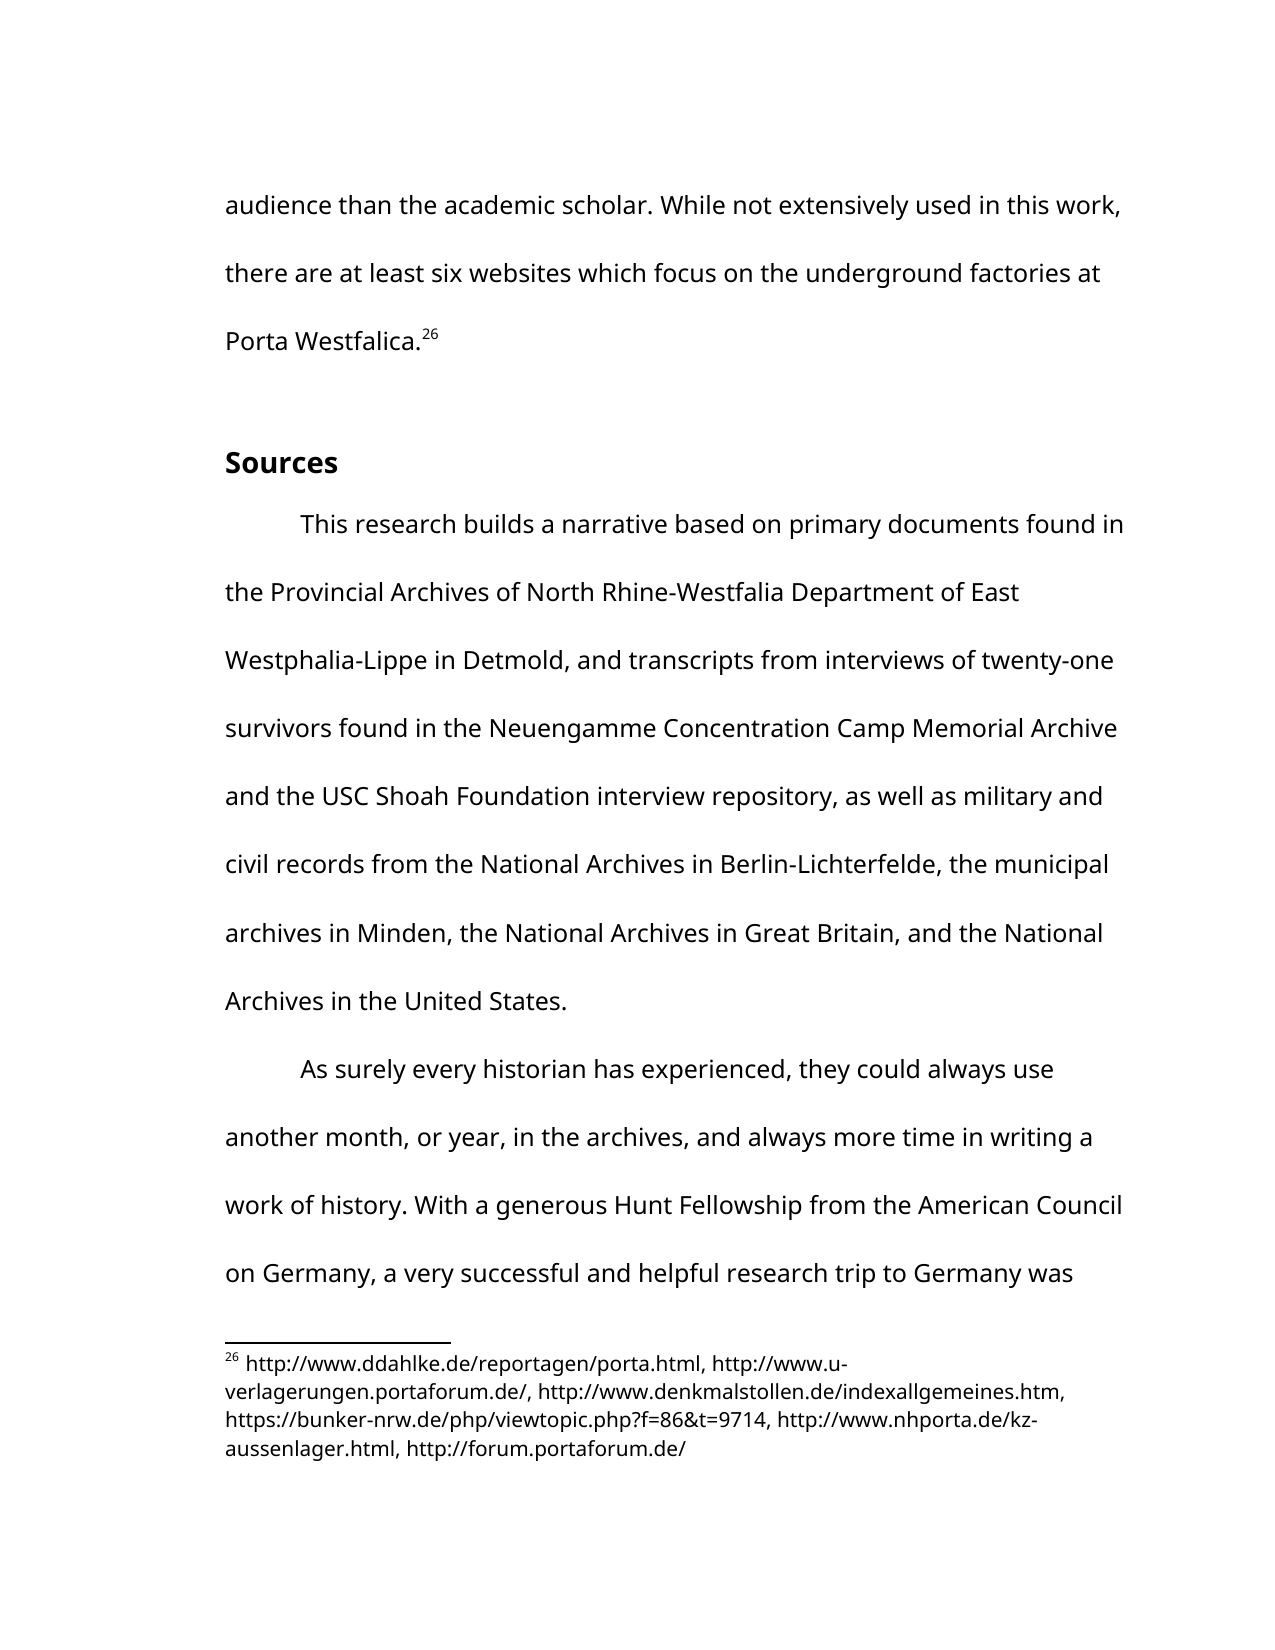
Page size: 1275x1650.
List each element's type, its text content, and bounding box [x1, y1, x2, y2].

text As surely every historian has experienced, they could always use another month, or year, in the archives, and always more time in writing a work of history. With a generous Hunt Fellowship from the American Council on Germany, a very successful and helpful research trip to Germany was [225, 1052, 1125, 1290]
text Sources [225, 442, 1125, 482]
text audience than the academic scholar. While not extensively used in this work, there are at least six websites which focus on the underground factories at Porta Westfalica. [225, 187, 1125, 358]
text This research builds a narrative based on primary documents found in the Provincial Archives of North Rhine-Westfalia Department of East Westphalia-Lippe in Detmold, and transcripts from interviews of twenty-one survivors found in the Neuengamme Concentration Camp Memorial Archive and the USC Shoah Foundation interview repository, as well as military and civil records from the National Archives in Berlin-Lichterfelde, the municipal archives in Minden, the National Archives in Great Britain, and the National Archives in the United States. [225, 507, 1125, 1017]
text http://www.ddahlke.de/reportagen/porta.html, http://www.u-verlagerungen.portaforum.de/, http://www.denkmalstollen.de/indexallgemeines.htm, https://bunker-nrw.de/php/viewtopic.php?f=86&t=9714, http://www.nhporta.de/kz-aussenlager.html, http://forum.portaforum.de/ [225, 1349, 1125, 1462]
